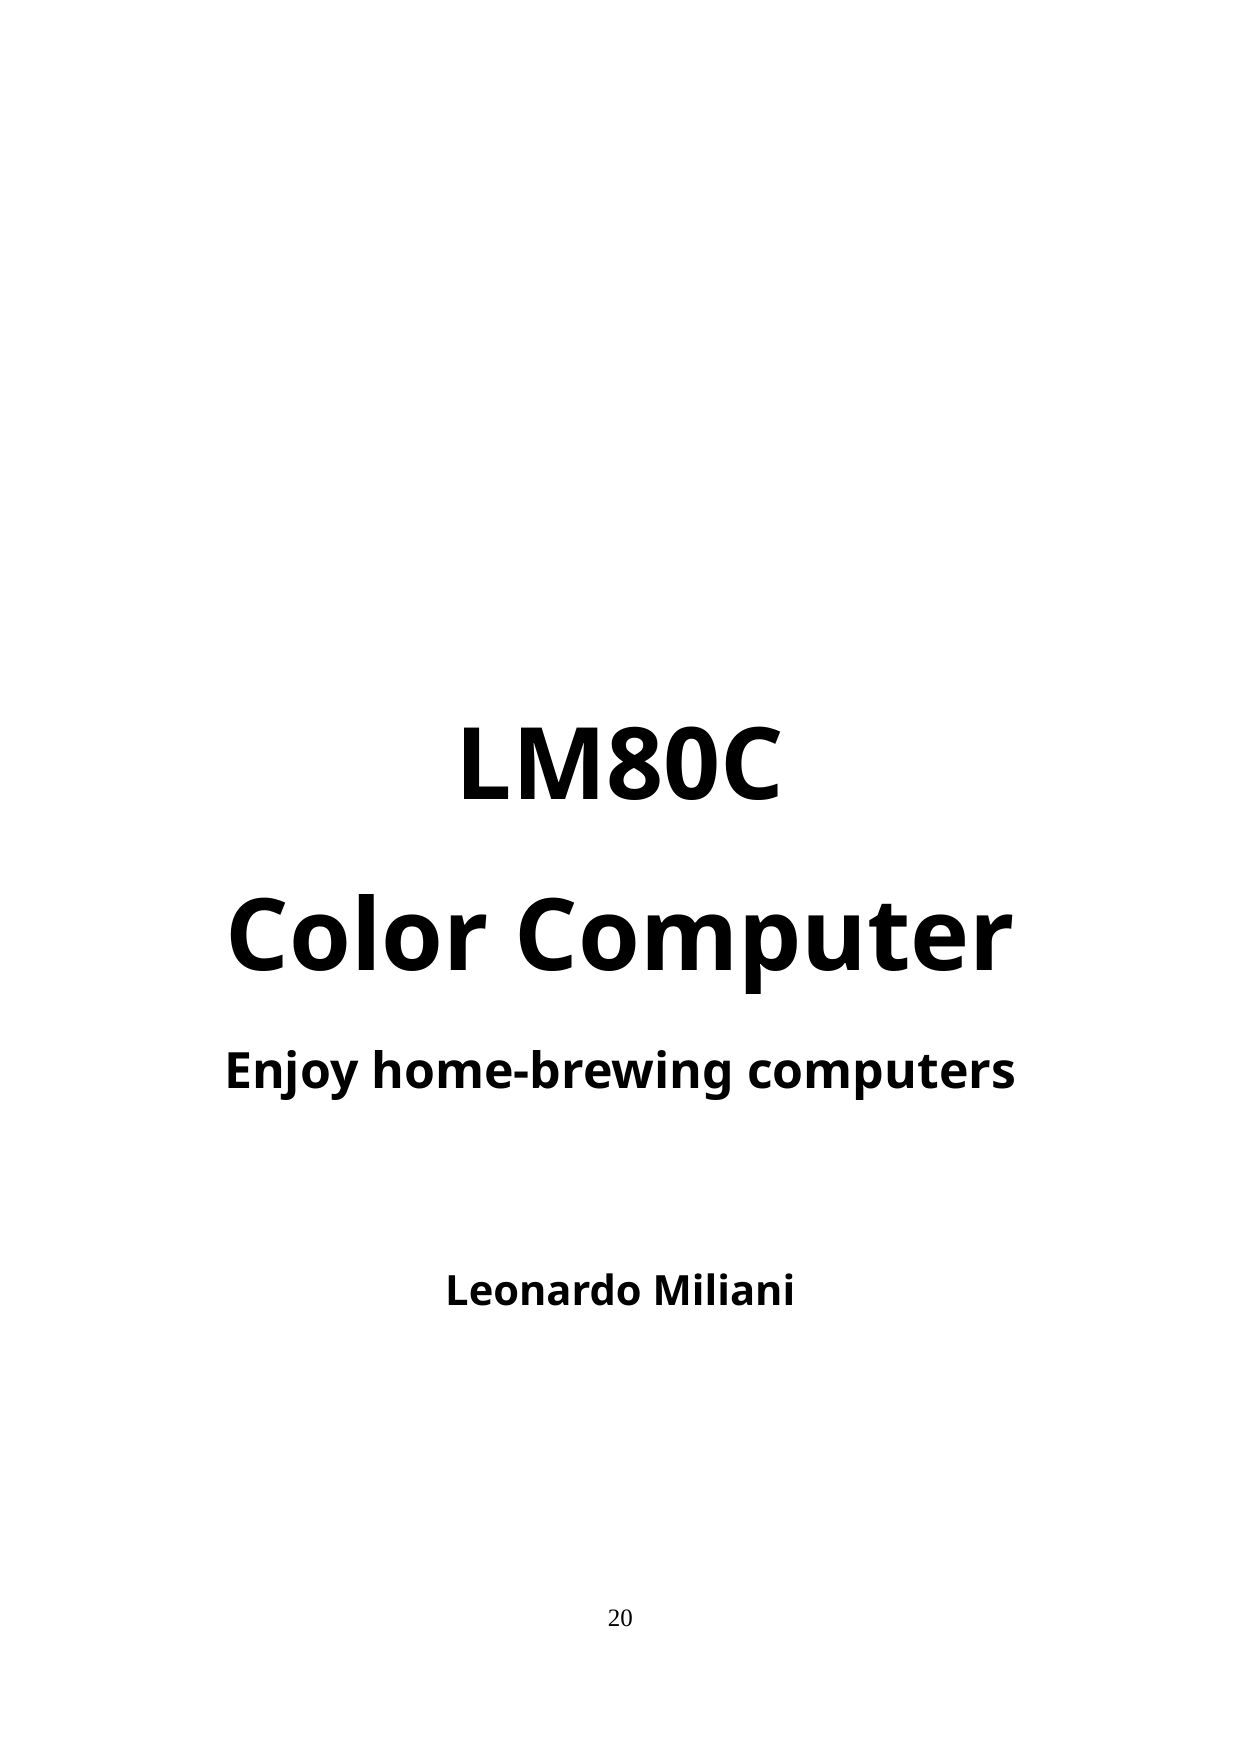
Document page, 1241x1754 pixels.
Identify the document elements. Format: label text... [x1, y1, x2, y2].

text Color Computer [121, 863, 1119, 1000]
text Enjoy home-brewing computers [121, 1035, 1119, 1103]
text Leonardo Miliani [121, 1261, 1119, 1318]
text LM80C [121, 692, 1119, 828]
